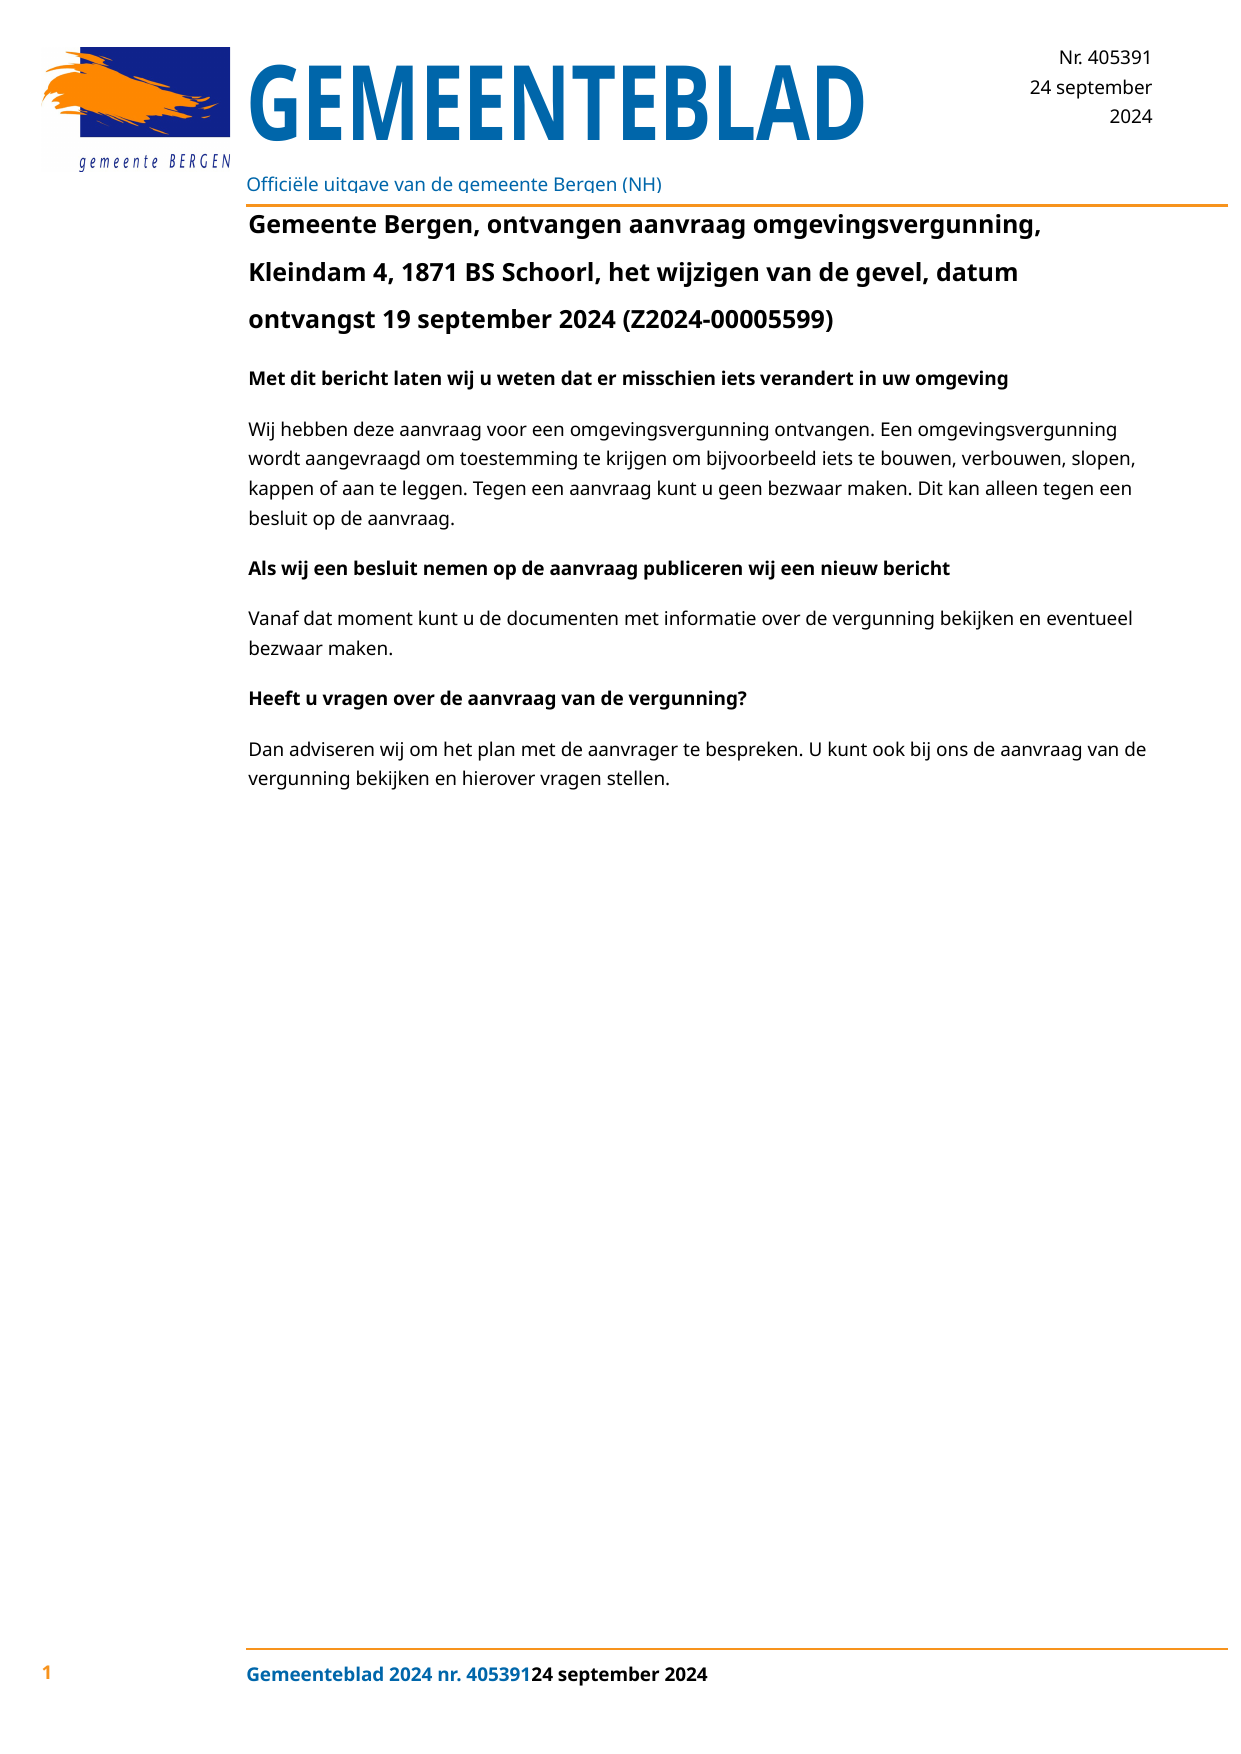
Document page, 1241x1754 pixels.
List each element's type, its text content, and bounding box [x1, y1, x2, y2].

text Gemeente Bergen, ontvangen aanvraag omgevingsvergunning, Kleindam 4, 1871 BS Schoorl, het wijzigen van de gevel, datum ontvangst 19 september 2024 (Z2024-00005599) [248, 207, 1152, 336]
text Wij hebben deze aanvraag voor een omgevingsvergunning ontvangen. Een omgevingsvergunning wordt aangevraagd om toestemming te krijgen om bijvoorbeeld iets te bouwen, verbouwen, slopen, kappen of aan te leggen. Tegen een aanvraag kunt u geen bezwaar maken. Dit kan alleen tegen een besluit op de aanvraag. [248, 416, 1152, 530]
text Heeft u vragen over de aanvraag van de vergunning? [248, 686, 1152, 711]
picture [41, 47, 231, 172]
text Als wij een besluit nemen op de aanvraag publiceren wij een nieuw bericht [248, 555, 1152, 581]
text Dan adviseren wij om het plan met de aanvrager te bespreken. U kunt ook bij ons de aanvraag van de vergunning bekijken en hierover vragen stellen. [248, 736, 1152, 791]
text Vanaf dat moment kunt u de documenten met informatie over de vergunning bekijken en eventueel bezwaar maken. [248, 606, 1152, 661]
text Met dit bericht laten wij u weten dat er misschien iets verandert in uw omgeving [248, 366, 1152, 391]
